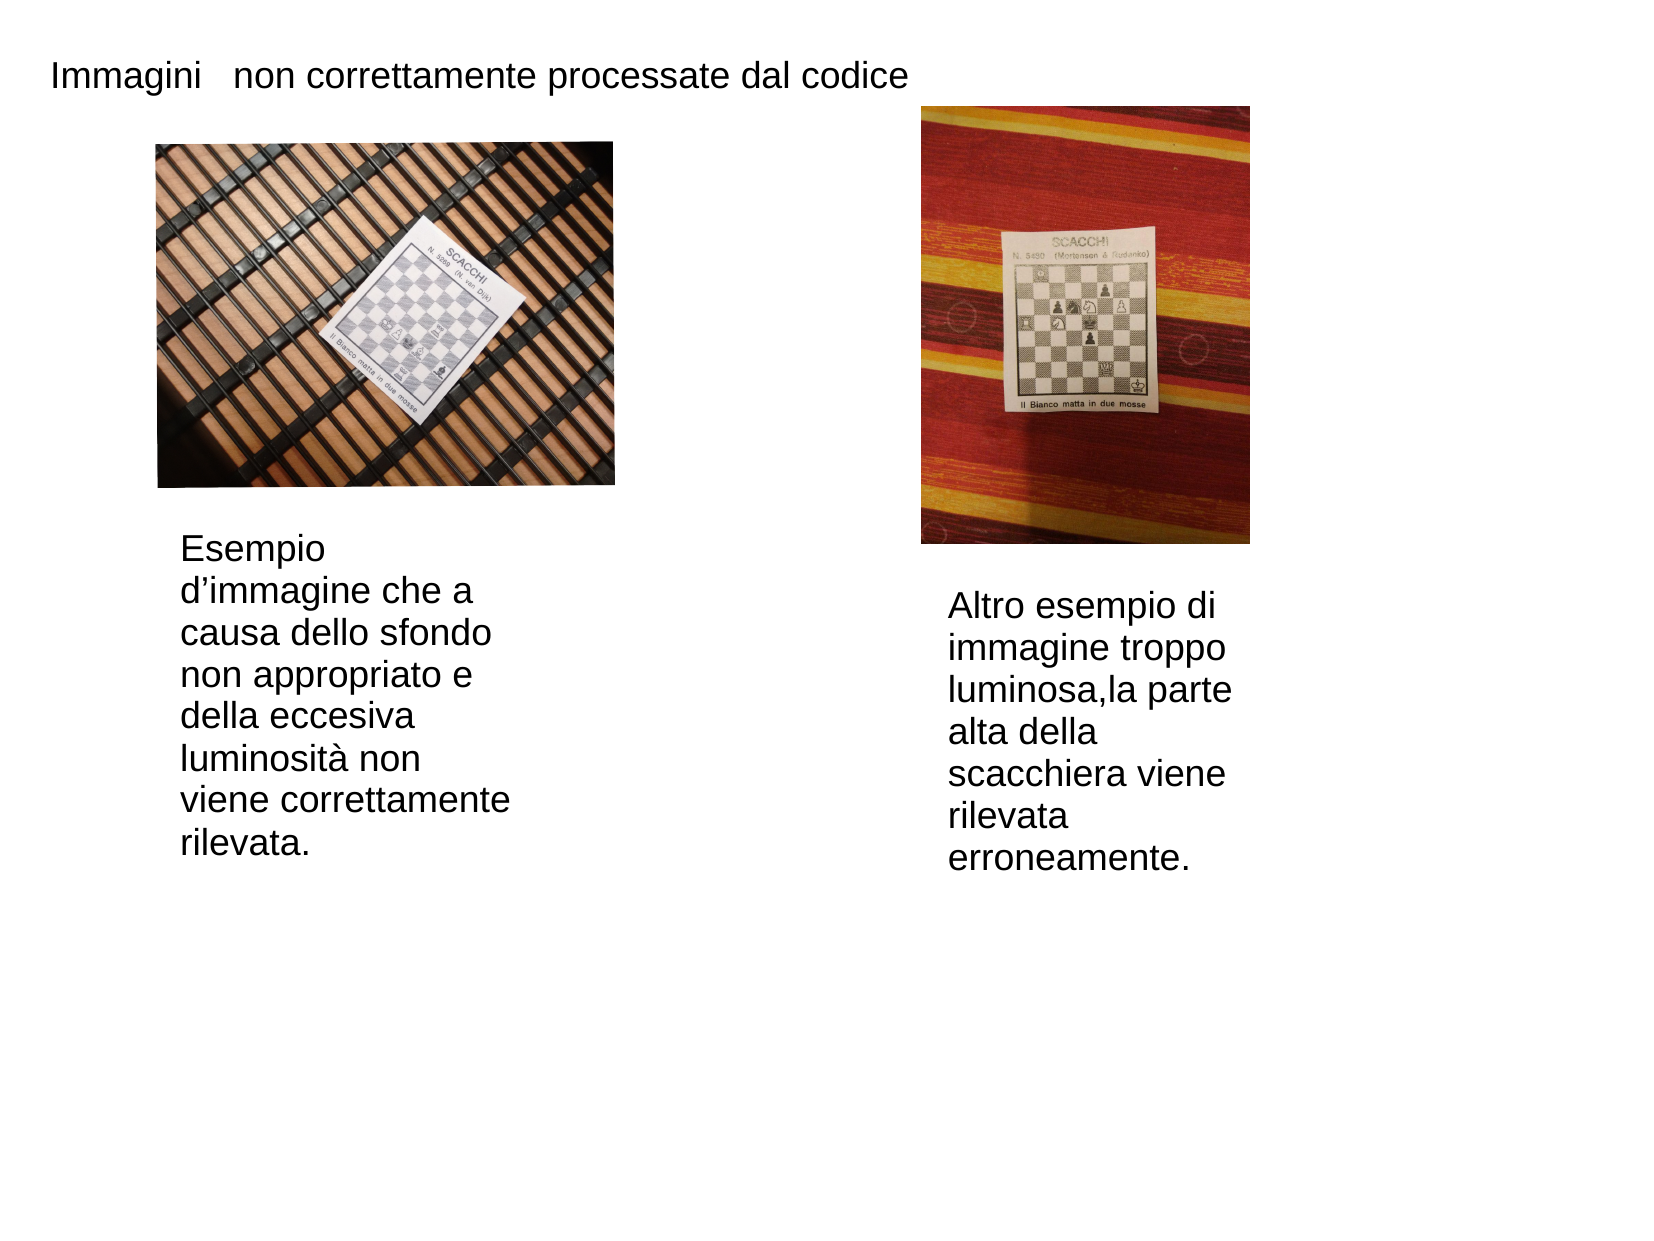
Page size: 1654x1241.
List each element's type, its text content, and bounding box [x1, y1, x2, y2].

text_box Immagini non correttamente processate dal codice [35, 47, 1571, 105]
picture [155, 141, 615, 488]
text_box Esempio d’immagine che a causa dello sfondo non appropriato e della eccesiva luminosità non viene correttamente rilevata. [165, 519, 532, 871]
text_box Altro esempio di immagine troppo luminosa,la parte alta della scacchiera viene rilevata erroneamente. [933, 577, 1300, 886]
picture [921, 106, 1250, 544]
